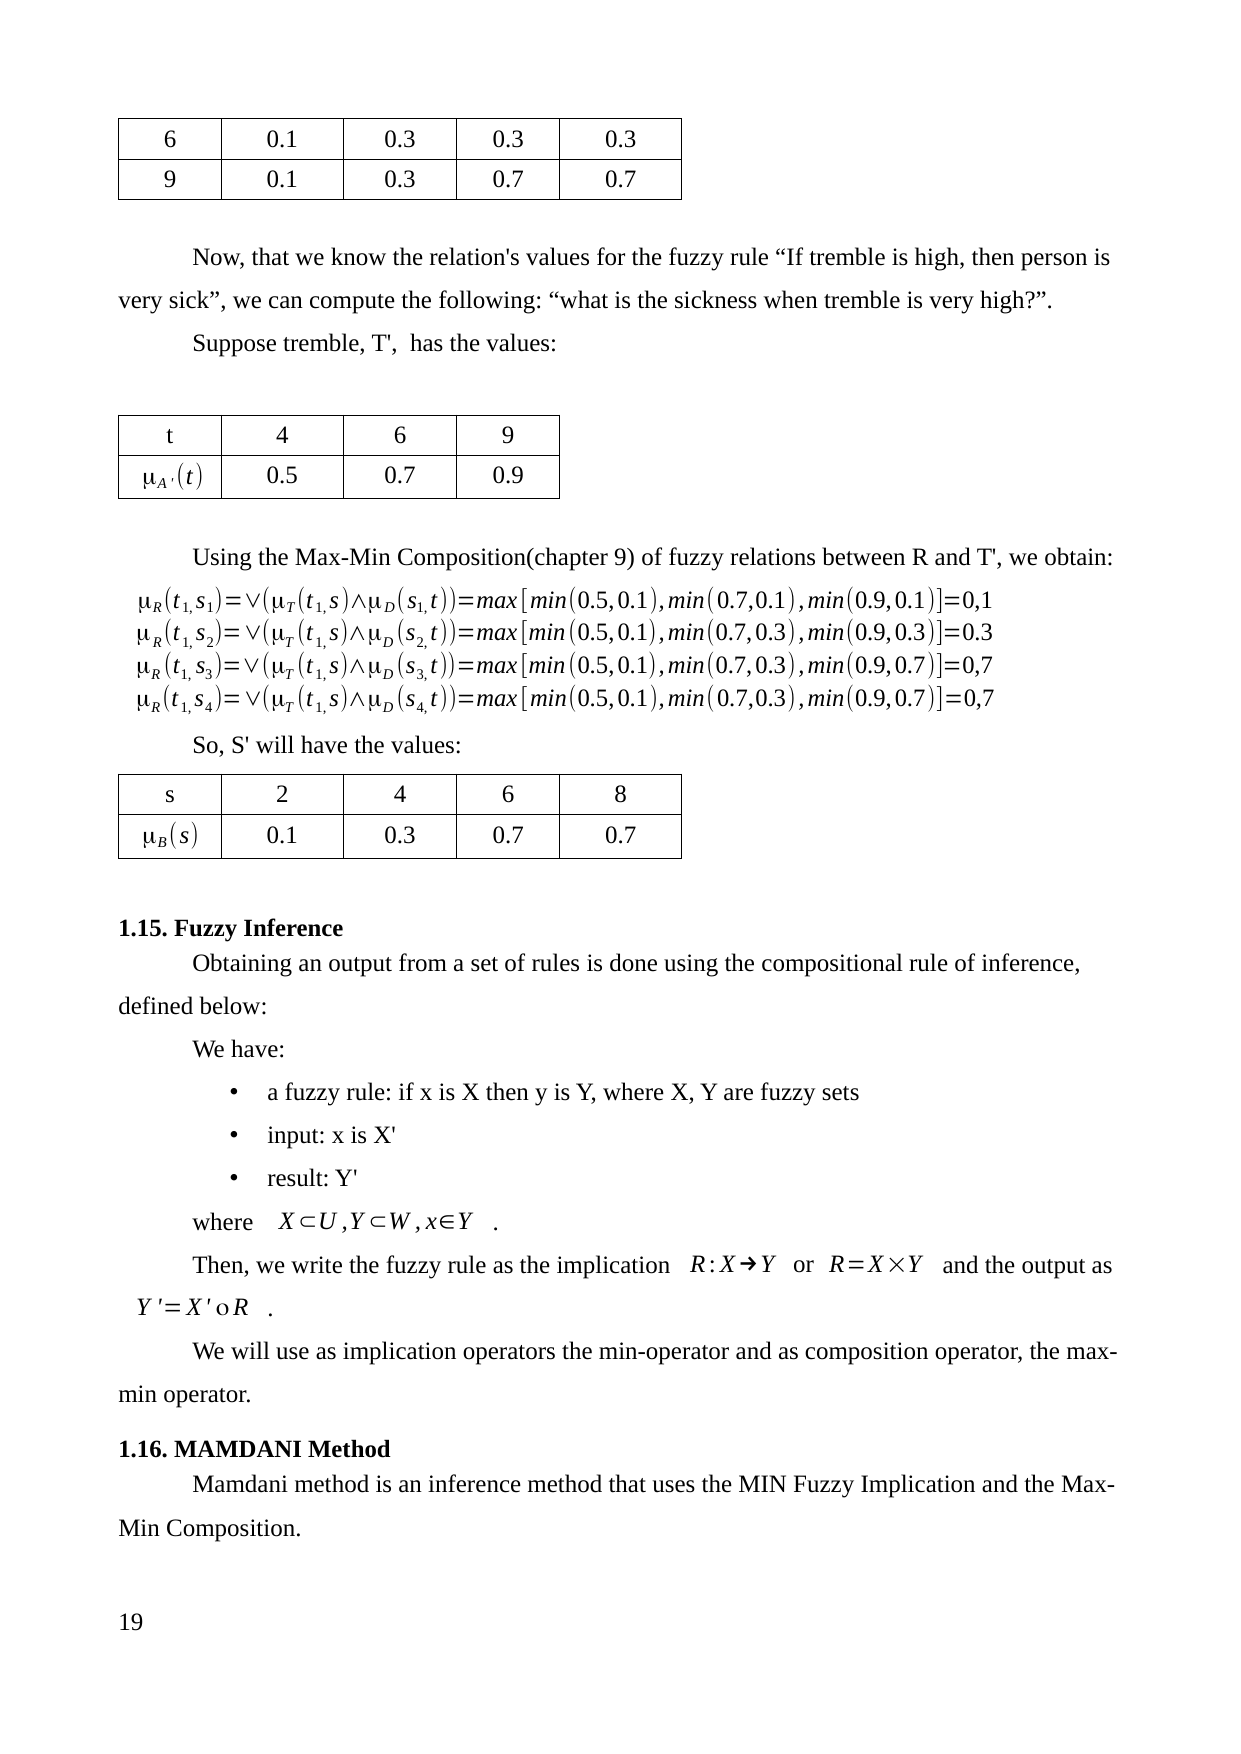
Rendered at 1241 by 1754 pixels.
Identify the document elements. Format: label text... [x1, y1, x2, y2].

list result: Y' [229, 1163, 1122, 1192]
text Suppose tremble, T', has the values: [118, 328, 1122, 357]
table_header 6 [457, 775, 559, 814]
table_cell 0.3 [560, 119, 681, 158]
text We have: [118, 1034, 1122, 1063]
table_cell 0.3 [457, 119, 559, 158]
table_cell 0.7 [457, 160, 559, 199]
text Now, that we know the relation's values for the fuzzy rule “If tremble is high, then person is very sick”, we can compute the following: “what is the sickness when tremble is very high?”. [118, 242, 1122, 314]
text where . [118, 1207, 1122, 1235]
table_cell 0.7 [560, 815, 681, 857]
text Using the Max-Min Composition(chapter 9) of fuzzy relations between R and T', we obtain: [118, 542, 1122, 570]
table_header s [119, 775, 221, 814]
table_cell 0.1 [222, 119, 343, 158]
table_header 2 [222, 775, 343, 814]
text Obtaining an output from a set of rules is done using the compositional rule of inference, defined below: [118, 948, 1122, 1020]
text Mamdani method is an inference method that uses the MIN Fuzzy Implication and the Max-Min Composition. [118, 1469, 1122, 1541]
table_cell 0.5 [222, 456, 343, 498]
table_cell 0.9 [457, 456, 559, 498]
table_cell 6 [119, 119, 221, 158]
text Then, we write the fuzzy rule as the implicationand the output as . [118, 1250, 1122, 1322]
table_header 4 [344, 775, 456, 814]
subtitle 1.16. MAMDANI Method [118, 1435, 1122, 1463]
table_cell [119, 815, 221, 857]
table_cell 0.3 [344, 160, 456, 199]
table_header 4 [222, 416, 343, 455]
text So, S' will have the values: [118, 730, 1122, 759]
table_header t [119, 416, 221, 455]
table_cell 0.3 [344, 119, 456, 158]
table_header 9 [457, 416, 559, 455]
table_cell 0.1 [222, 160, 343, 199]
table_cell [119, 456, 221, 498]
table_cell 0.7 [560, 160, 681, 199]
table_header 6 [344, 416, 456, 455]
table_header 8 [560, 775, 681, 814]
table_cell 0.3 [344, 815, 456, 857]
table_cell 9 [119, 160, 221, 199]
subtitle 1.15. Fuzzy Inference [118, 913, 1122, 942]
list a fuzzy rule: if x is X then y is Y, where X, Y are fuzzy sets [229, 1077, 1122, 1106]
table_cell 0.1 [222, 815, 343, 857]
table_cell 0.7 [344, 456, 456, 498]
text We will use as implication operators the min-operator and as composition operator, the max-min operator. [118, 1336, 1122, 1408]
table_cell 0.7 [457, 815, 559, 857]
list input: x is X' [229, 1120, 1122, 1149]
